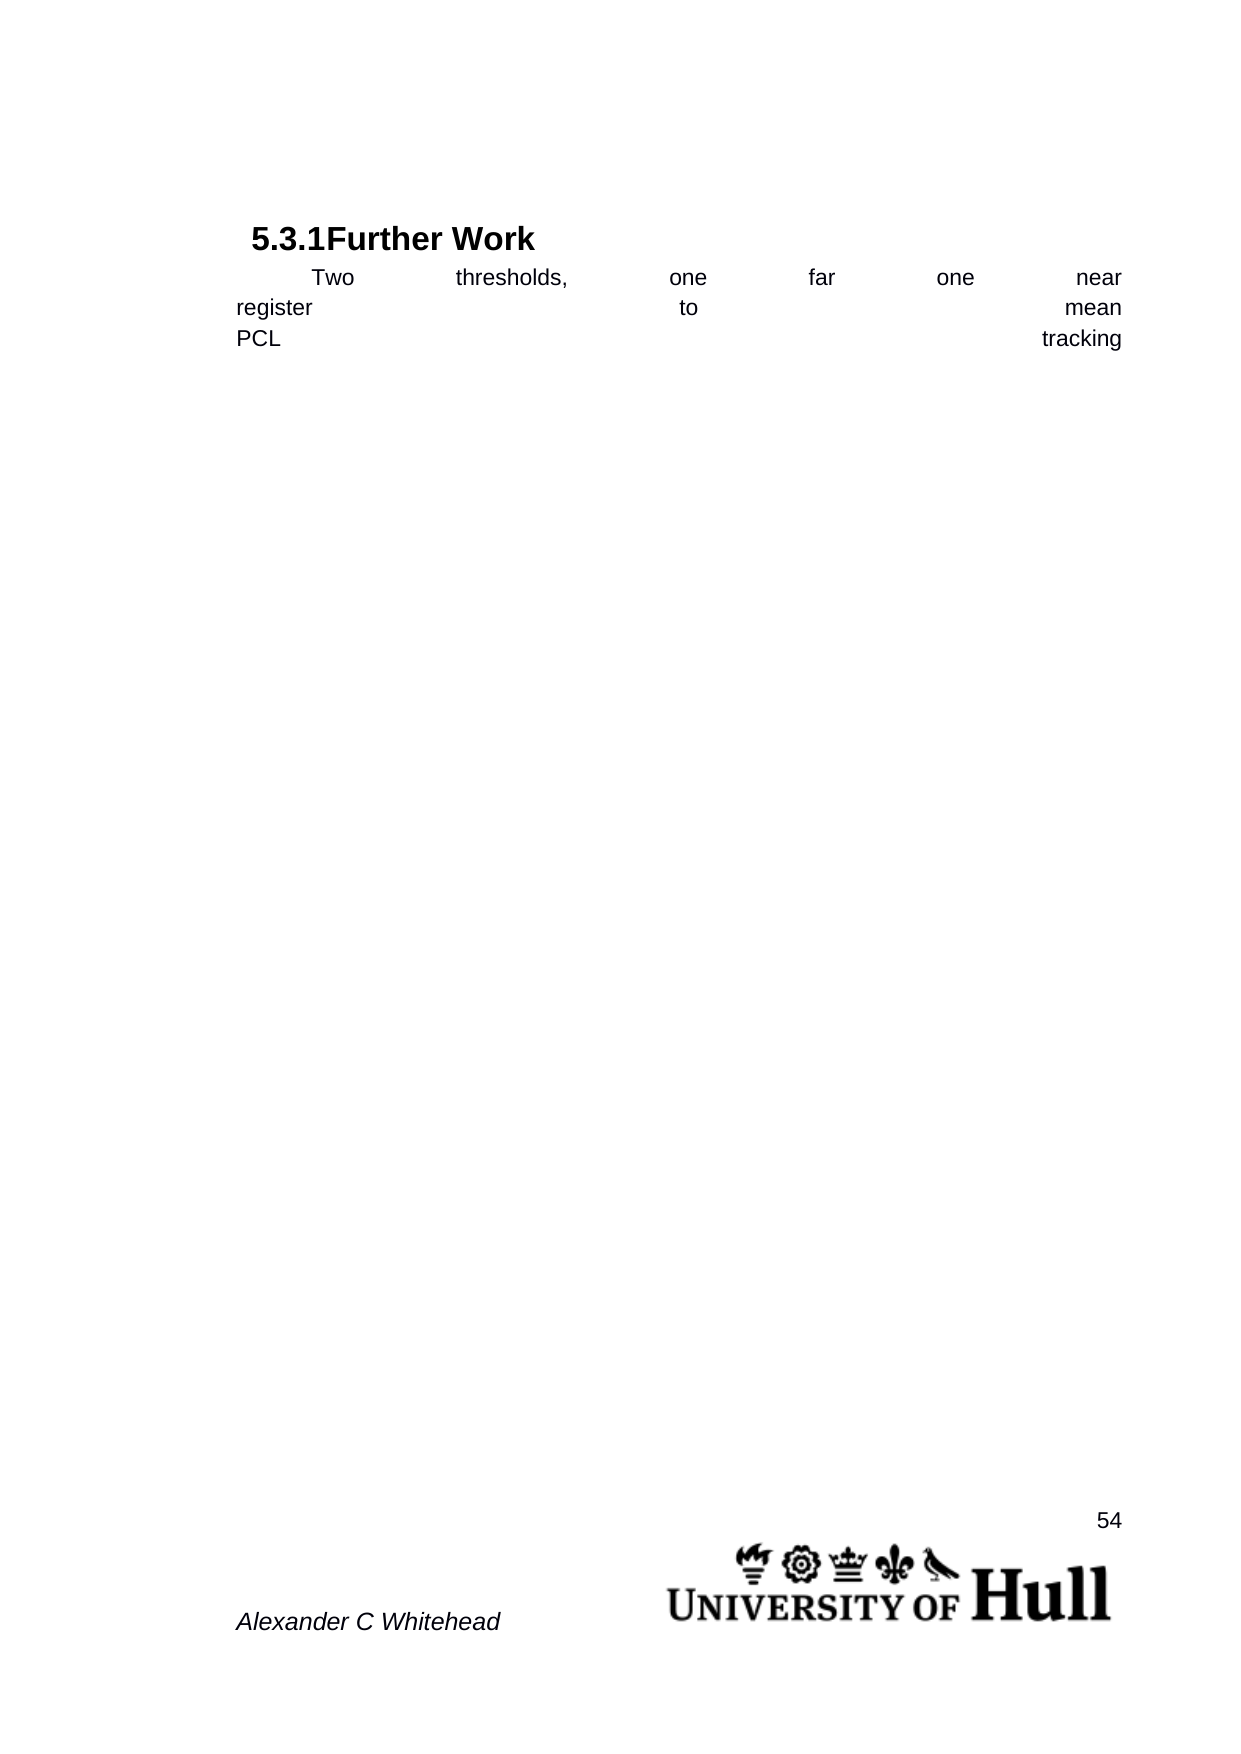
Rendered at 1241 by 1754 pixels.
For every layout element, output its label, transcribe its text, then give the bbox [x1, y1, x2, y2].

subtitle Further Work [251, 219, 1122, 258]
text Two thresholds, one far one near register to mean PCL tracking [236, 264, 1122, 381]
picture [660, 1533, 1120, 1631]
